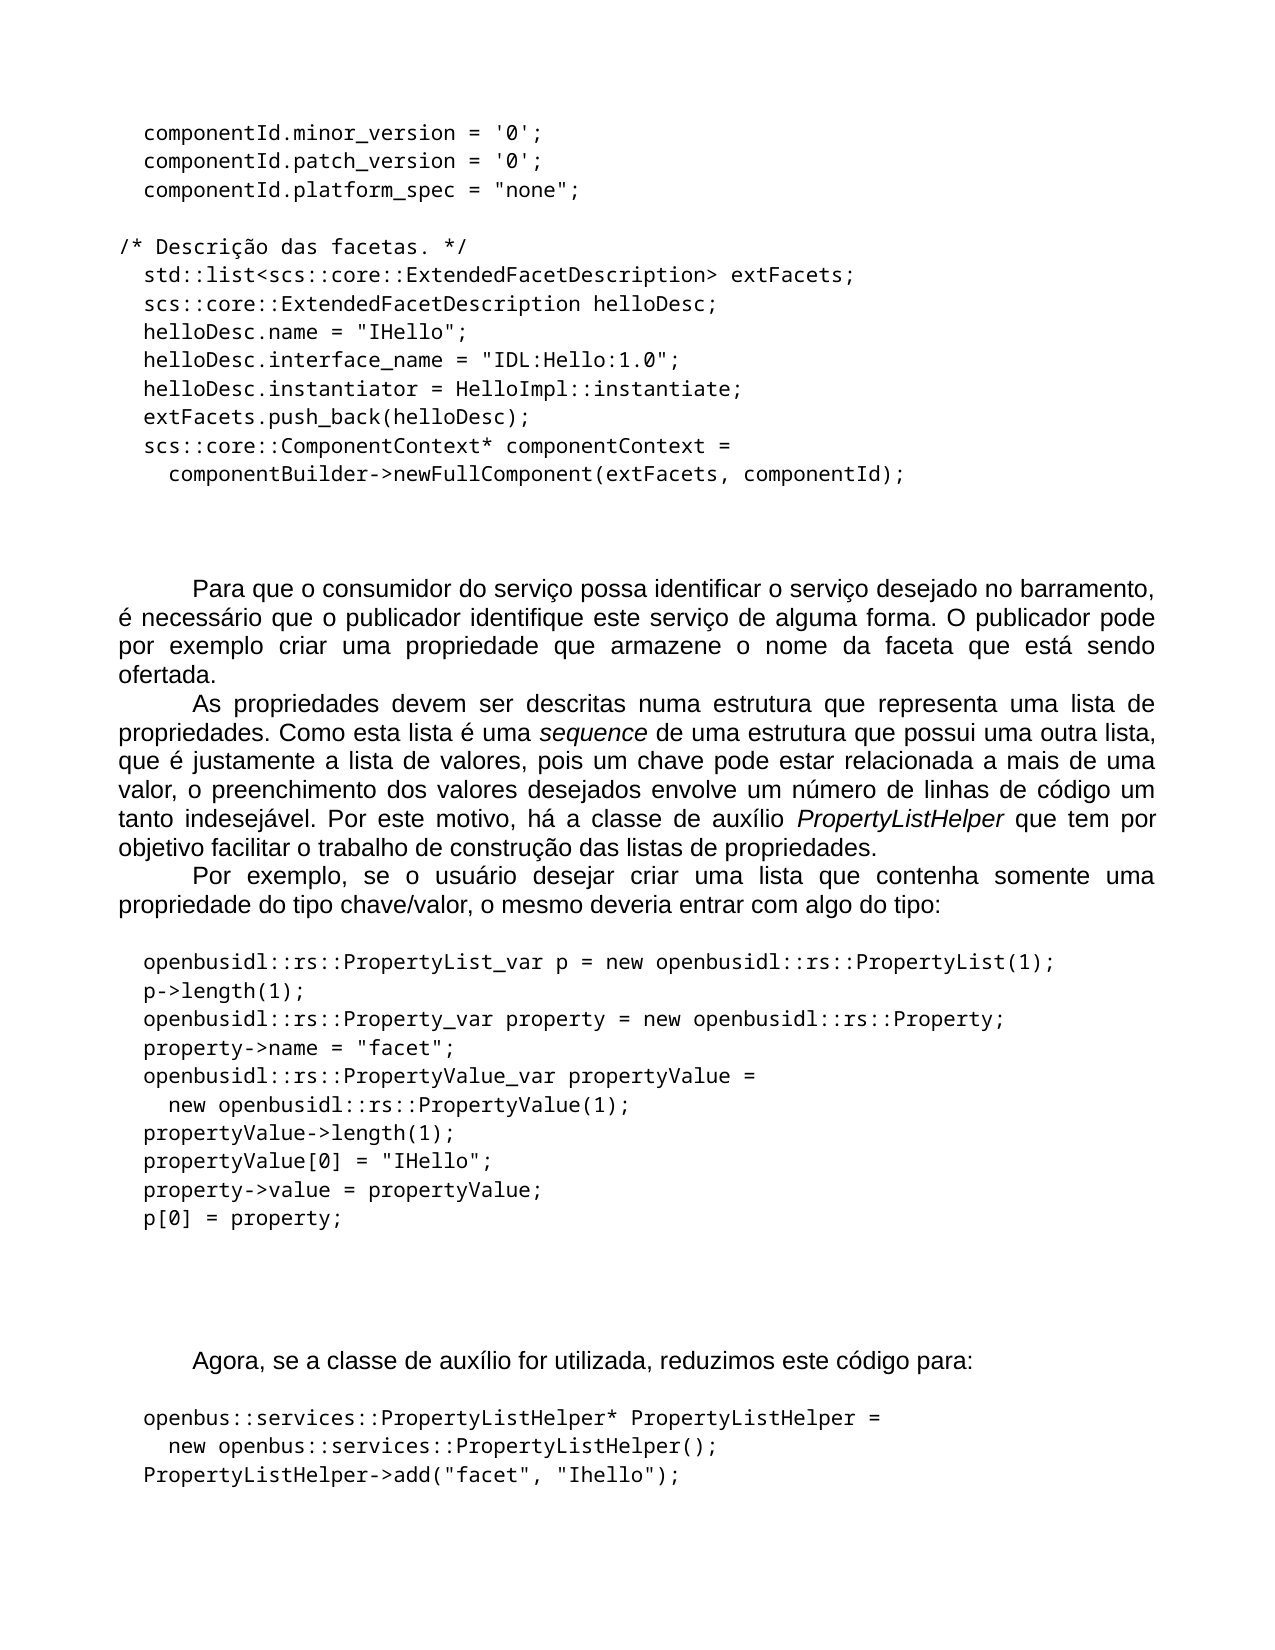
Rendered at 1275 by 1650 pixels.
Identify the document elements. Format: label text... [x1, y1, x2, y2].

text helloDesc.instantiator = HelloImpl::instantiate; [118, 374, 1157, 402]
text helloDesc.name = "IHello"; [118, 317, 1157, 346]
text new openbus::services::PropertyListHelper(); [118, 1431, 1157, 1460]
text componentId.platform_spec = "none"; [118, 175, 1157, 203]
text PropertyListHelper->add("facet", "Ihello"); [118, 1460, 1157, 1488]
text Para que o consumidor do serviço possa identificar o serviço desejado no barramento, é necessário que o publicador identifique este serviço de alguma forma. O publicador pode por exemplo criar uma propriedade que armazene o nome da faceta que está sendo ofertada. [118, 574, 1157, 689]
text std::list<scs::core::ExtendedFacetDescription> extFacets; [118, 260, 1157, 289]
text componentBuilder->newFullComponent(extFacets, componentId); [118, 459, 1157, 488]
text openbus::services::PropertyListHelper* PropertyListHelper = [118, 1403, 1157, 1431]
text scs::core::ComponentContext* componentContext = [118, 431, 1157, 459]
text componentId.minor_version = '0'; [118, 118, 1157, 147]
text extFacets.push_back(helloDesc); [118, 402, 1157, 431]
text p[0] = property; [118, 1203, 1157, 1232]
text property->name = "facet"; [118, 1033, 1157, 1061]
text scs::core::ExtendedFacetDescription helloDesc; [118, 289, 1157, 317]
text new openbusidl::rs::PropertyValue(1); [118, 1090, 1157, 1118]
text openbusidl::rs::Property_var property = new openbusidl::rs::Property; [118, 1004, 1157, 1033]
text openbusidl::rs::PropertyList_var p = new openbusidl::rs::PropertyList(1); [118, 947, 1157, 976]
text As propriedades devem ser descritas numa estrutura que representa uma lista de propriedades. Como esta lista é uma sequence de uma estrutura que possui uma outra lista, que é justamente a lista de valores, pois um chave pode estar relacionada a mais de uma valor, o preenchimento dos valores desejados envolve um número de linhas de código um tanto indesejável. Por este motivo, há a classe de auxílio PropertyListHelper que tem por objetivo facilitar o trabalho de construção das listas de propriedades. [118, 689, 1157, 861]
text p->length(1); [118, 976, 1157, 1004]
text helloDesc.interface_name = "IDL:Hello:1.0"; [118, 346, 1157, 374]
text Agora, se a classe de auxílio for utilizada, reduzimos este código para: [118, 1346, 1157, 1374]
text property->value = propertyValue; [118, 1175, 1157, 1203]
text openbusidl::rs::PropertyValue_var propertyValue = [118, 1061, 1157, 1090]
text propertyValue[0] = "IHello"; [118, 1147, 1157, 1175]
text Por exemplo, se o usuário desejar criar uma lista que contenha somente uma propriedade do tipo chave/valor, o mesmo deveria entrar com algo do tipo: [118, 861, 1157, 919]
text componentId.patch_version = '0'; [118, 147, 1157, 175]
text propertyValue->length(1); [118, 1118, 1157, 1147]
text /* Descrição das facetas. */ [118, 232, 1157, 260]
